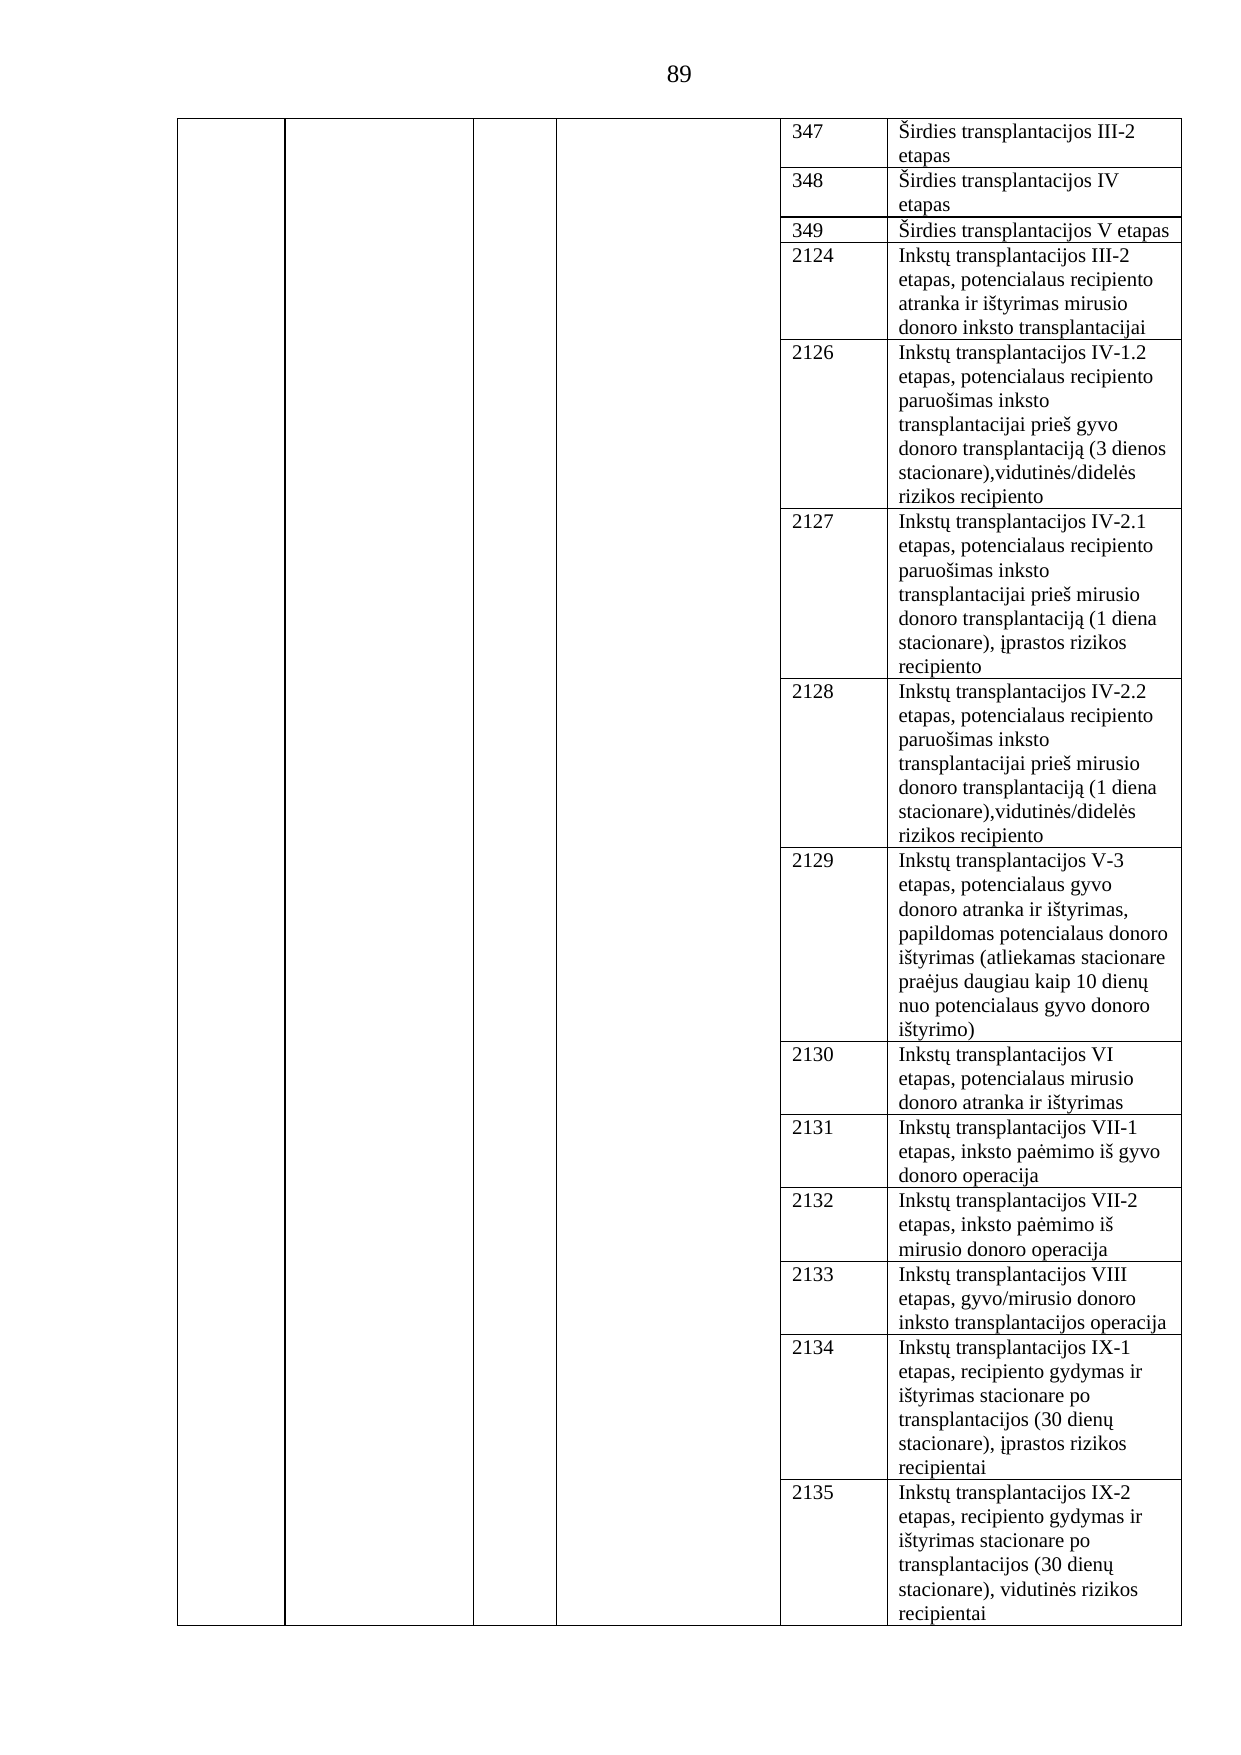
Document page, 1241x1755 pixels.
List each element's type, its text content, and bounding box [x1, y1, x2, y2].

table_cell Širdies transplantacijos III-2 etapas [888, 119, 1181, 167]
table_cell [286, 119, 473, 1624]
table_cell 347 [781, 119, 887, 167]
table_cell 2128 [781, 679, 887, 847]
table_cell 2133 [781, 1262, 887, 1334]
table_cell Inkstų transplantacijos IX-1 etapas, recipiento gydymas ir ištyrimas stacionare po transplantacijos (30 dienų stacionare), įprastos rizikos recipientai [888, 1335, 1181, 1479]
table_cell 2134 [781, 1335, 887, 1479]
table_cell 2130 [781, 1042, 887, 1114]
table_cell 2129 [781, 848, 887, 1041]
table_cell Širdies transplantacijos IV etapas [888, 168, 1181, 216]
table_cell 2132 [781, 1188, 887, 1261]
table_cell 2124 [781, 243, 887, 339]
table_cell Inkstų transplantacijos VII-1 etapas, inksto paėmimo iš gyvo donoro operacija [888, 1115, 1181, 1187]
table_cell Inkstų transplantacijos IX-2 etapas, recipiento gydymas ir ištyrimas stacionare po transplantacijos (30 dienų stacionare), vidutinės rizikos recipientai [888, 1480, 1181, 1624]
table_cell 348 [781, 168, 887, 216]
table_cell Širdies transplantacijos V etapas [888, 218, 1181, 242]
table_cell Inkstų transplantacijos V-3 etapas, potencialaus gyvo donoro atranka ir ištyrimas, papildomas potencialaus donoro ištyrimas (atliekamas stacionare praėjus daugiau kaip 10 dienų nuo potencialaus gyvo donoro ištyrimo) [888, 848, 1181, 1041]
table_cell 2131 [781, 1115, 887, 1187]
table_cell Inkstų transplantacijos III-2 etapas, potencialaus recipiento atranka ir ištyrimas mirusio donoro inksto transplantacijai [888, 243, 1181, 339]
table_cell Inkstų transplantacijos VIII etapas, gyvo/mirusio donoro inksto transplantacijos operacija [888, 1262, 1181, 1334]
table_cell 2126 [781, 340, 887, 508]
table_cell [474, 119, 556, 1624]
table_cell Inkstų transplantacijos IV-1.2 etapas, potencialaus recipiento paruošimas inksto transplantacijai prieš gyvo donoro transplantaciją (3 dienos stacionare),vidutinės/didelės rizikos recipiento [888, 340, 1181, 508]
table_cell Inkstų transplantacijos VII-2 etapas, inksto paėmimo iš mirusio donoro operacija [888, 1188, 1181, 1261]
table_cell Inkstų transplantacijos IV-2.1 etapas, potencialaus recipiento paruošimas inksto transplantacijai prieš mirusio donoro transplantaciją (1 diena stacionare), įprastos rizikos recipiento [888, 509, 1181, 678]
table_cell 2135 [781, 1480, 887, 1624]
table_cell [178, 119, 284, 1624]
table_cell Inkstų transplantacijos VI etapas, potencialaus mirusio donoro atranka ir ištyrimas [888, 1042, 1181, 1114]
table_cell 349 [781, 218, 887, 242]
table_cell Inkstų transplantacijos IV-2.2 etapas, potencialaus recipiento paruošimas inksto transplantacijai prieš mirusio donoro transplantaciją (1 diena stacionare),vidutinės/didelės rizikos recipiento [888, 679, 1181, 847]
table_cell 2127 [781, 509, 887, 678]
table_cell [557, 119, 780, 1624]
